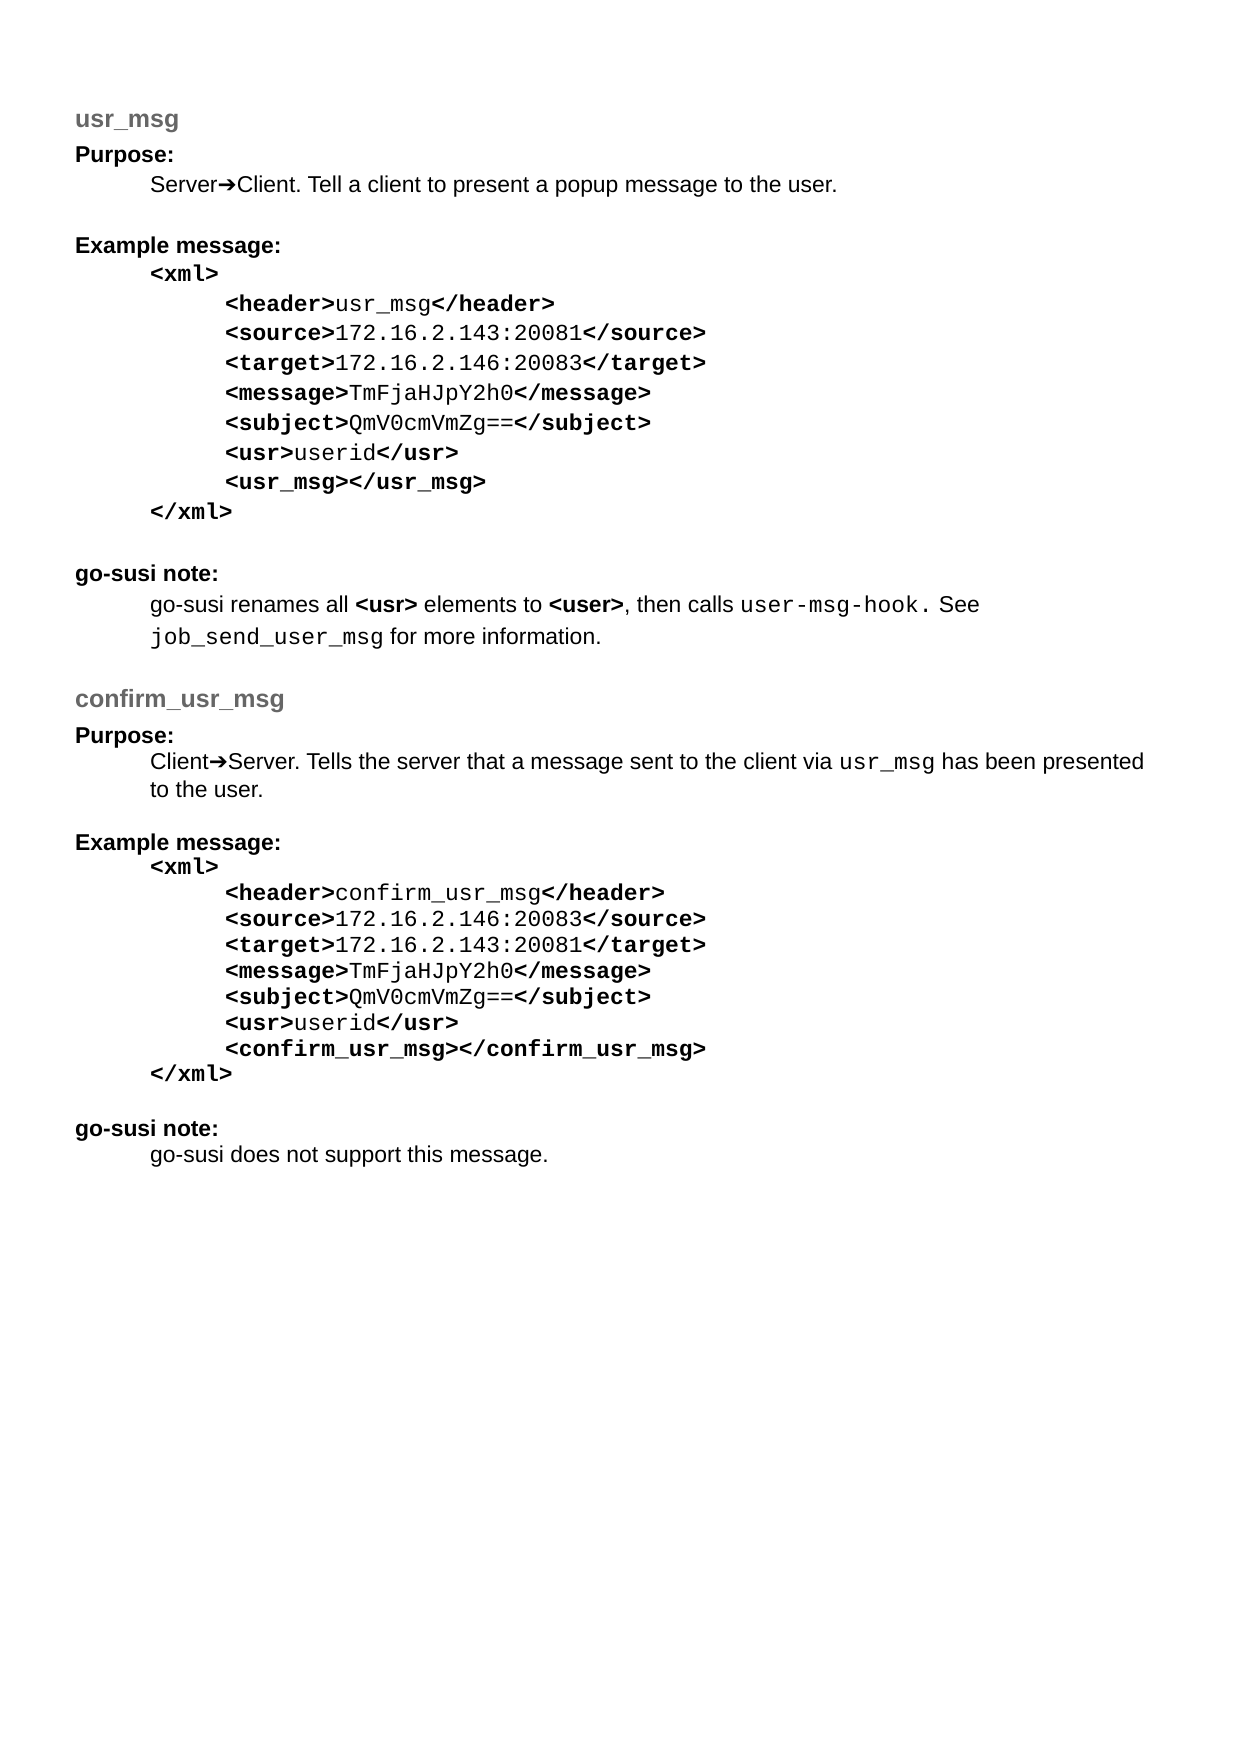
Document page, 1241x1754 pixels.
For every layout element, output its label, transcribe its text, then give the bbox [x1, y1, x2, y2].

text Server➔Client. Tell a client to present a popup message to the user. [150, 171, 1165, 198]
subtitle usr_msg [75, 104, 1165, 133]
text Example message: [75, 829, 1165, 855]
text <source>172.16.2.146:20083</source> [225, 907, 1165, 933]
text <message>TmFjaHJpY2h0</message> [225, 959, 1165, 985]
text <xml> [150, 262, 1165, 288]
text go-susi note: [75, 560, 1165, 587]
text <header>usr_msg</header> [225, 292, 1165, 318]
text </xml> [150, 500, 1165, 526]
text <source>172.16.2.143:20081</source> [225, 322, 1165, 348]
text Example message: [75, 232, 1165, 258]
text <message>TmFjaHJpY2h0</message> [225, 381, 1165, 407]
text <usr>userid</usr> [225, 441, 1165, 467]
text <subject>QmV0cmVmZg==</subject> [225, 411, 1165, 437]
text Client➔Server. Tells the server that a message sent to the client via usr_msg has been presented to the user. [150, 748, 1165, 803]
text </xml> [150, 1063, 1165, 1089]
text <target>172.16.2.146:20083</target> [225, 351, 1165, 377]
text <usr_msg></usr_msg> [225, 471, 1165, 497]
text Purpose: [75, 141, 1165, 168]
text go-susi renames all <usr> elements to <user>, then calls user-msg-hook. See job_send_user_msg for more information. [150, 591, 1165, 651]
text Purpose: [75, 722, 1165, 748]
text <header>confirm_usr_msg</header> [225, 881, 1165, 907]
text go-susi note: [75, 1115, 1165, 1141]
text <confirm_usr_msg></confirm_usr_msg> [225, 1037, 1165, 1063]
text <subject>QmV0cmVmZg==</subject> [225, 985, 1165, 1011]
subtitle confirm_usr_msg [75, 684, 1165, 713]
text <usr>userid</usr> [225, 1011, 1165, 1037]
text <xml> [150, 855, 1165, 881]
text go-susi does not support this message. [150, 1141, 1165, 1167]
text <target>172.16.2.143:20081</target> [225, 933, 1165, 959]
